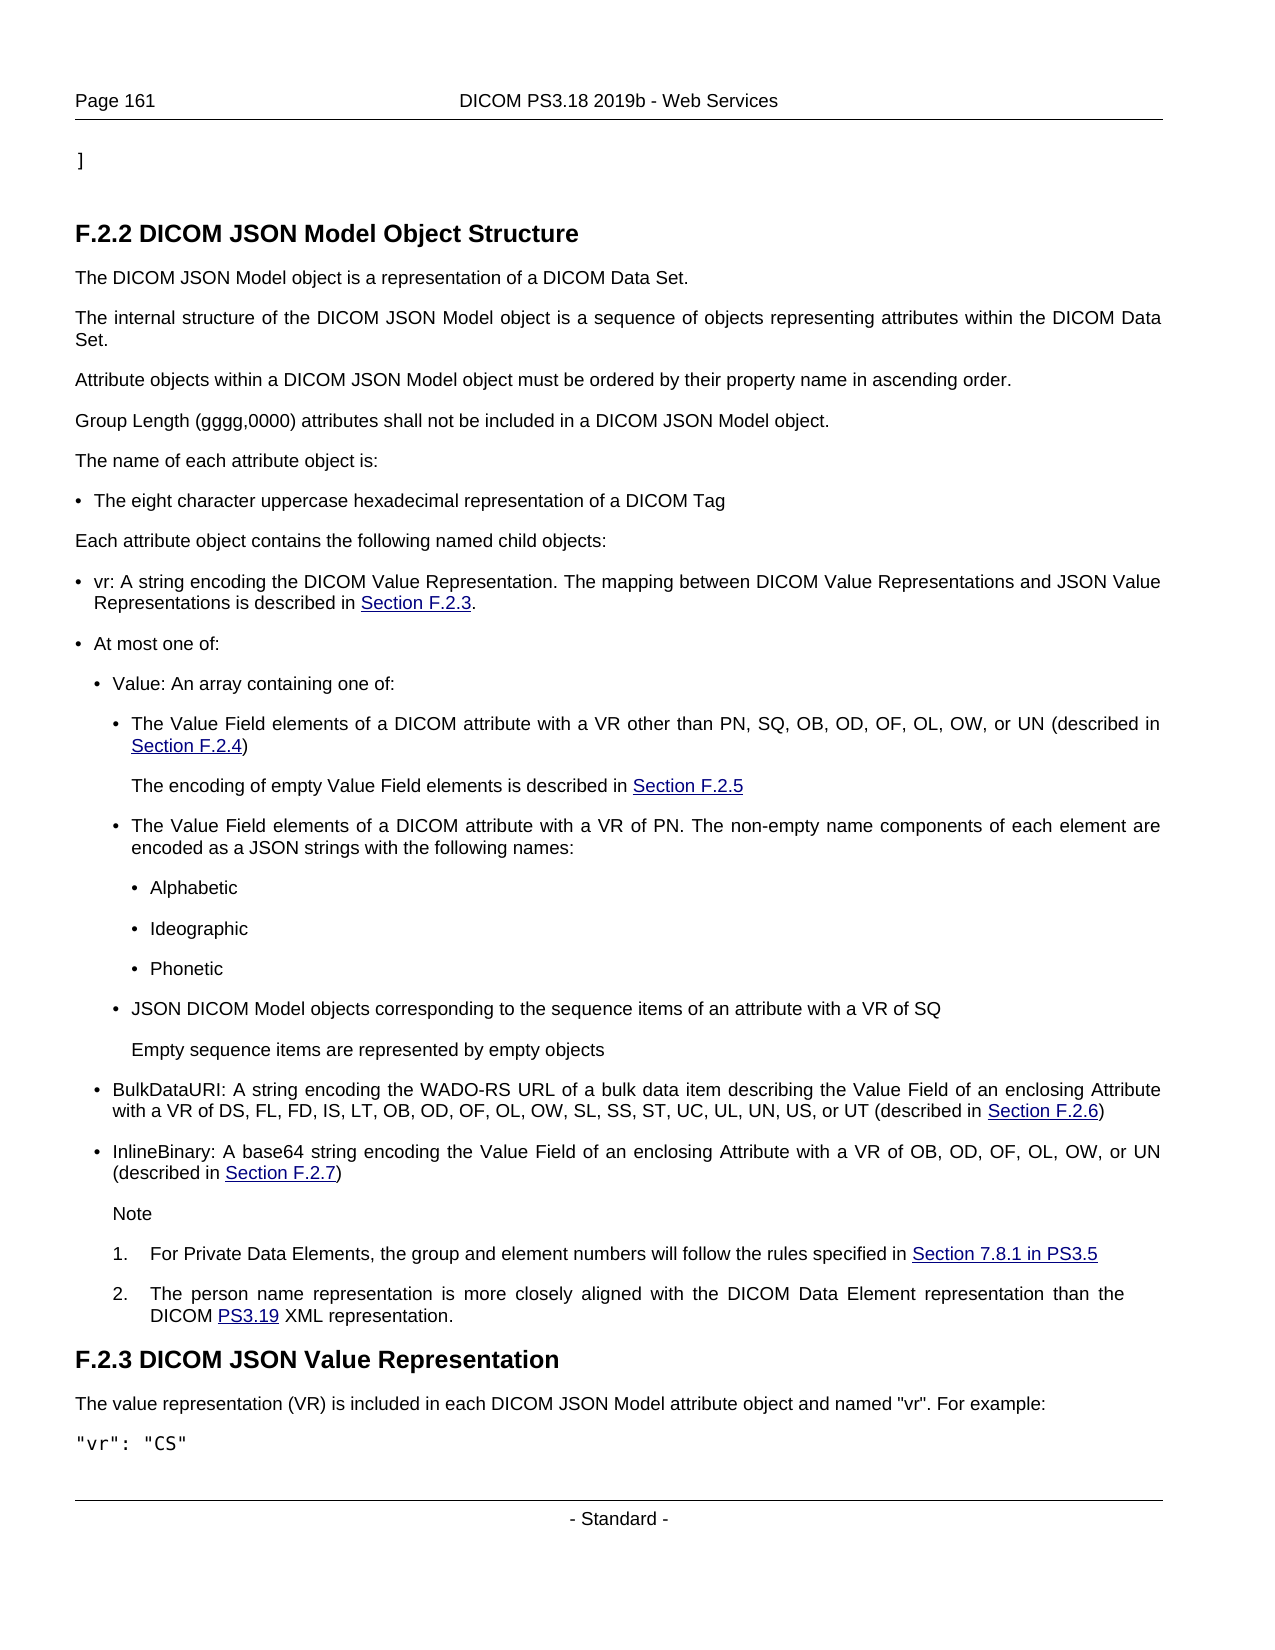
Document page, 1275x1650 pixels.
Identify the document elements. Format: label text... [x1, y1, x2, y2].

text Note [112, 1202, 1125, 1224]
text • The eight character uppercase hexadecimal representation of a DICOM Tag [75, 490, 1162, 512]
text • The Value Field elements of a DICOM attribute with a VR other than PN, SQ, OB, OD, OF, OL, OW, or UN (described in Section F.2.4) [112, 713, 1162, 756]
text Empty sequence items are represented by empty objects [131, 1038, 1162, 1060]
text ] [75, 150, 1162, 201]
text • InlineBinary: A base64 string encoding the Value Field of an enclosing Attribute with a VR of OB, OD, OF, OL, OW, or UN (described in Section F.2.7) [94, 1141, 1162, 1184]
text F.2.3 DICOM JSON Value Representation [75, 1345, 1162, 1374]
text • Alphabetic [131, 877, 1162, 899]
text • BulkDataURI: A string encoding the WADO-RS URL of a bulk data item describing the Value Field of an enclosing Attribute with a VR of DS, FL, FD, IS, LT, OB, OD, OF, OL, OW, SL, SS, ST, UC, UL, UN, US, or UT (described in Section F.2.6) [94, 1079, 1162, 1122]
text • Ideographic [131, 917, 1162, 939]
text Attribute objects within a DICOM JSON Model object must be ordered by their property name in ascending order. [75, 369, 1162, 391]
text The encoding of empty Value Field elements is described in Section F.2.5 [131, 775, 1162, 797]
text F.2.2 DICOM JSON Model Object Structure [75, 219, 1162, 248]
text • Phonetic [131, 958, 1162, 979]
text Group Length (gggg,0000) attributes shall not be included in a DICOM JSON Model object. [75, 409, 1162, 431]
text 1. For Private Data Elements, the group and element numbers will follow the rules specified in Section 7.8.1 in PS3.5 [112, 1243, 1125, 1264]
text • At most one of: [75, 632, 1162, 654]
text The DICOM JSON Model object is a representation of a DICOM Data Set. [75, 267, 1162, 288]
text "vr": "CS" [75, 1433, 1162, 1483]
text Each attribute object contains the following named child objects: [75, 530, 1162, 552]
text The internal structure of the DICOM JSON Model object is a sequence of objects representing attributes within the DICOM Data Set. [75, 307, 1162, 350]
text • Value: An array containing one of: [94, 673, 1162, 694]
text The name of each attribute object is: [75, 450, 1162, 471]
text The value representation (VR) is included in each DICOM JSON Model attribute object and named "vr". For example: [75, 1392, 1162, 1414]
text 2. The person name representation is more closely aligned with the DICOM Data Element representation than the DICOM PS3.19 XML representation. [112, 1283, 1125, 1326]
text • vr: A string encoding the DICOM Value Representation. The mapping between DICOM Value Representations and JSON Value Representations is described in Section F.2.3. [75, 571, 1162, 614]
text • JSON DICOM Model objects corresponding to the sequence items of an attribute with a VR of SQ [112, 998, 1162, 1020]
text • The Value Field elements of a DICOM attribute with a VR of PN. The non-empty name components of each element are encoded as a JSON strings with the following names: [112, 815, 1162, 858]
